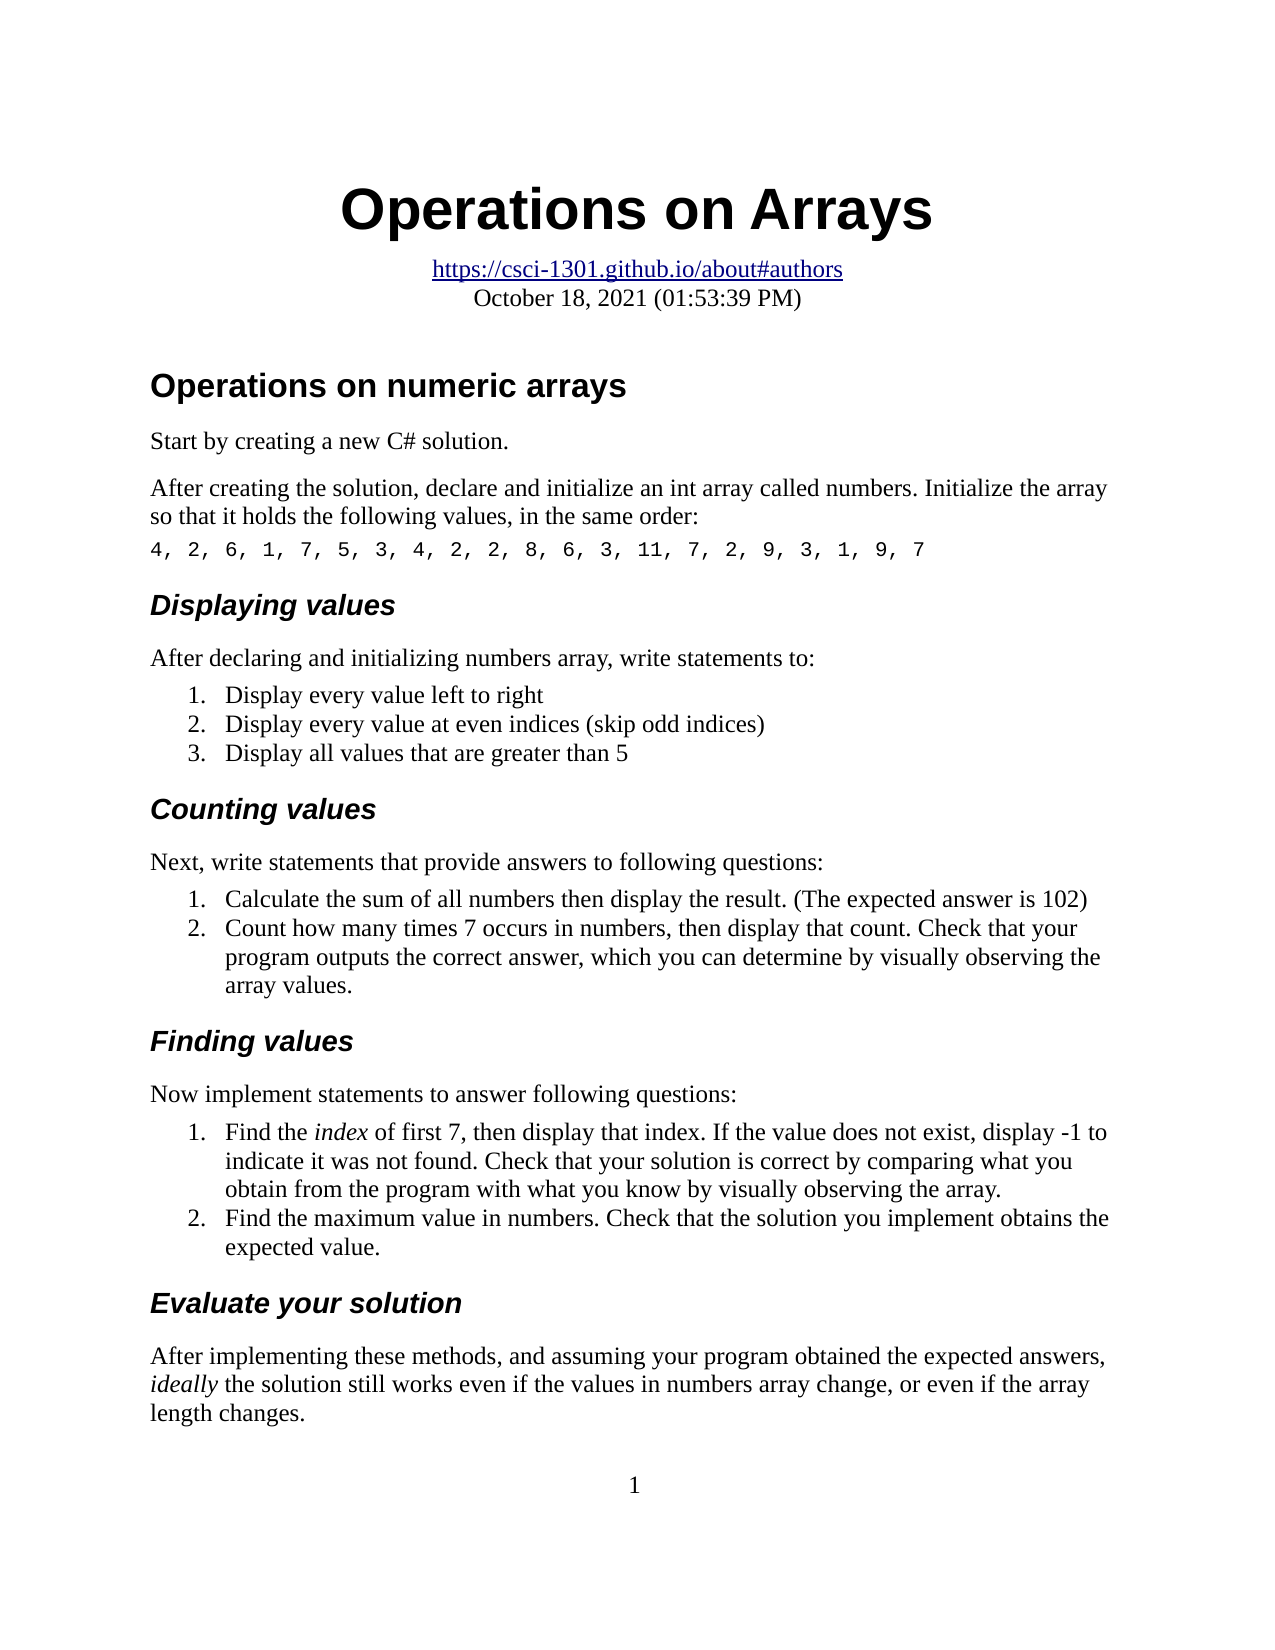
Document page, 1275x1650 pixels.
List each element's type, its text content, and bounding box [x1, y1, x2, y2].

list Calculate the sum of all numbers then display the result. (The expected answer is 102) [187, 884, 1125, 913]
text After implementing these methods, and assuming your program obtained the expected answers, ideally the solution still works even if the values in numbers array change, or even if the array length changes. [150, 1341, 1125, 1427]
list Find the maximum value in numbers. Check that the solution you implement obtains the expected value. [187, 1203, 1125, 1261]
list Display every value left to right [187, 680, 1125, 709]
subtitle Operations on numeric arrays [150, 366, 1125, 404]
text https://csci-1301.github.io/about#authors [150, 254, 1125, 283]
list Display every value at even indices (skip odd indices) [187, 709, 1125, 738]
title Operations on Arrays [150, 175, 1125, 242]
text Next, write statements that provide answers to following questions: [150, 847, 1125, 875]
text After creating the solution, declare and initialize an int array called numbers. Initialize the array so that it holds the following values, in the same order: [150, 473, 1125, 530]
list Display all values that are greater than 5 [187, 738, 1125, 767]
subtitle Displaying values [150, 588, 1125, 621]
list Find the index of first 7, then display that index. If the value does not exist, display -1 to indicate it was not found. Check that your solution is correct by comparing what you obtain from the program with what you know by visually observing the array. [187, 1117, 1125, 1203]
text October 18, 2021 (01:53:39 PM) [150, 283, 1125, 312]
text Start by creating a new C# solution. [150, 426, 1125, 455]
subtitle Counting values [150, 792, 1125, 825]
list Count how many times 7 occurs in numbers, then display that count. Check that your program outputs the correct answer, which you can determine by visually observing the array values. [187, 913, 1125, 999]
text After declaring and initializing numbers array, write statements to: [150, 643, 1125, 671]
subtitle Evaluate your solution [150, 1286, 1125, 1319]
subtitle Finding values [150, 1024, 1125, 1058]
text 4, 2, 6, 1, 7, 5, 3, 4, 2, 2, 8, 6, 3, 11, 7, 2, 9, 3, 1, 9, 7 [150, 539, 1125, 563]
text Now implement statements to answer following questions: [150, 1079, 1125, 1108]
